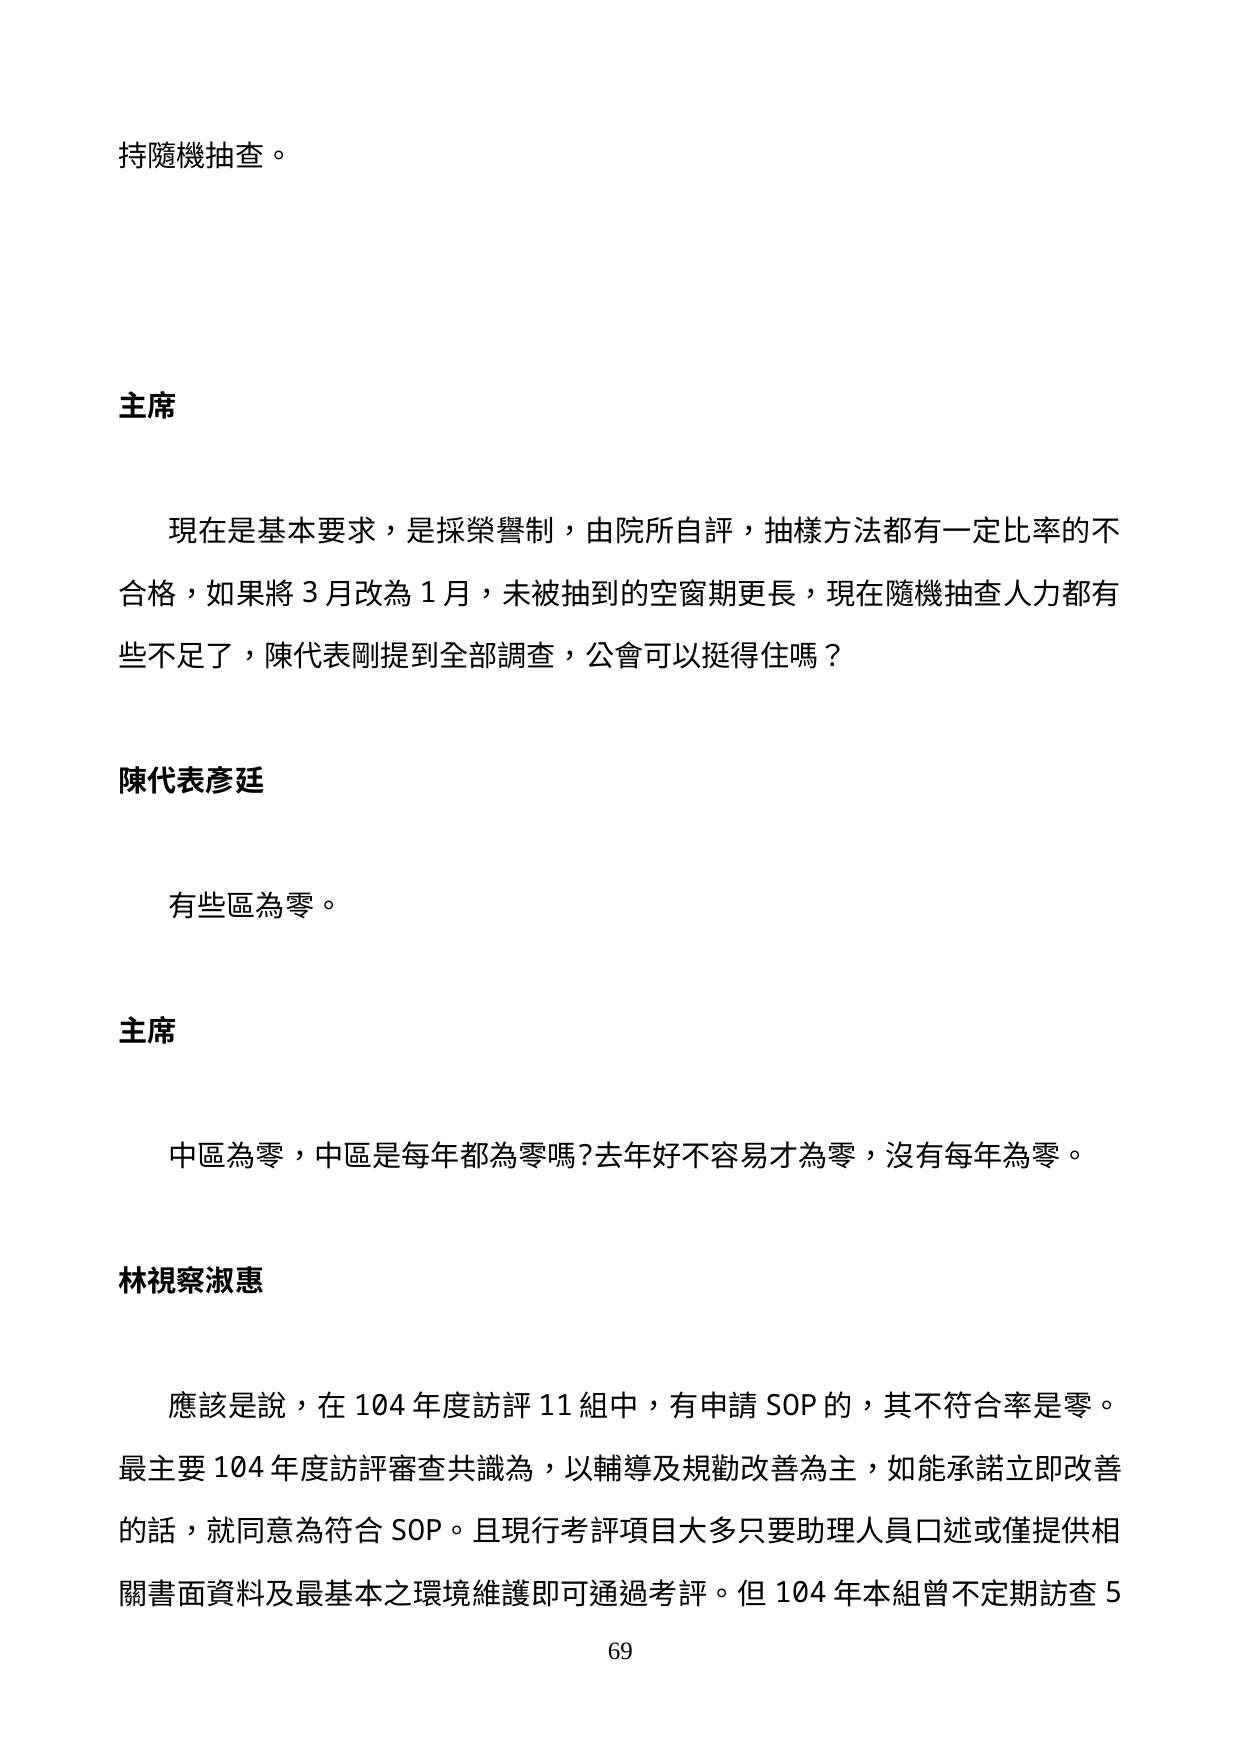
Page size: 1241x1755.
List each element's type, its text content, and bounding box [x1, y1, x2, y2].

text 現在是基本要求，是採榮譽制，由院所自評，抽樣方法都有一定比率的不合格，如果將3月改為1月，未被抽到的空窗期更長，現在隨機抽查人力都有些不足了，陳代表剛提到全部調查，公會可以挺得住嗎？ [118, 487, 1122, 675]
text 中區為零，中區是每年都為零嗎?去年好不容易才為零，沒有每年為零。 [118, 1112, 1122, 1175]
text 主席 [118, 362, 1122, 425]
text 持隨機抽查。 [118, 112, 1122, 175]
text 應該是說，在104年度訪評11組中，有申請SOP的，其不符合率是零。最主要104年度訪評審查共識為，以輔導及規勸改善為主，如能承諾立即改善的話，就同意為符合SOP。且現行考評項目大多只要助理人員口述或僅提供相關書面資料及最基本之環境維護即可通過考評。但104年本組曾不定期訪查5 [118, 1362, 1122, 1612]
text 有些區為零。 [118, 862, 1122, 925]
text 林視察淑惠 [118, 1237, 1122, 1300]
text 主席 [118, 987, 1122, 1050]
text 陳代表彥廷 [118, 737, 1122, 800]
